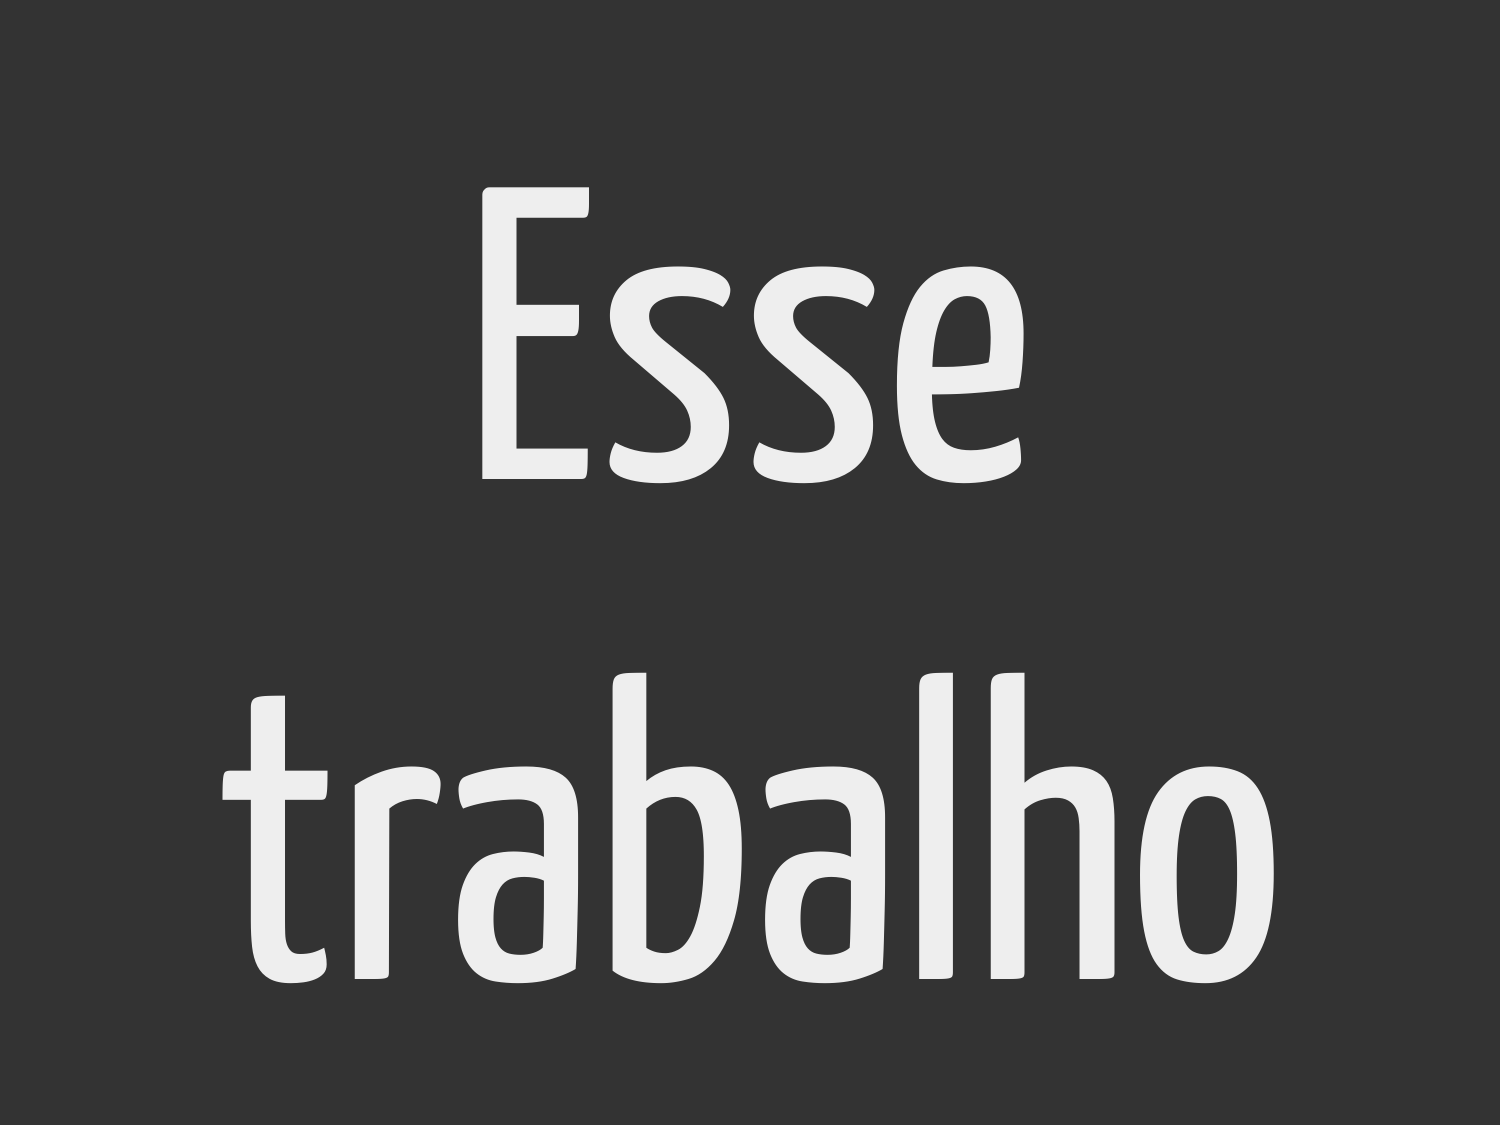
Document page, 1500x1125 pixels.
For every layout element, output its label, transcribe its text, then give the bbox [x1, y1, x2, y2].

title Esse trabalho [0, 0, 1500, 1125]
